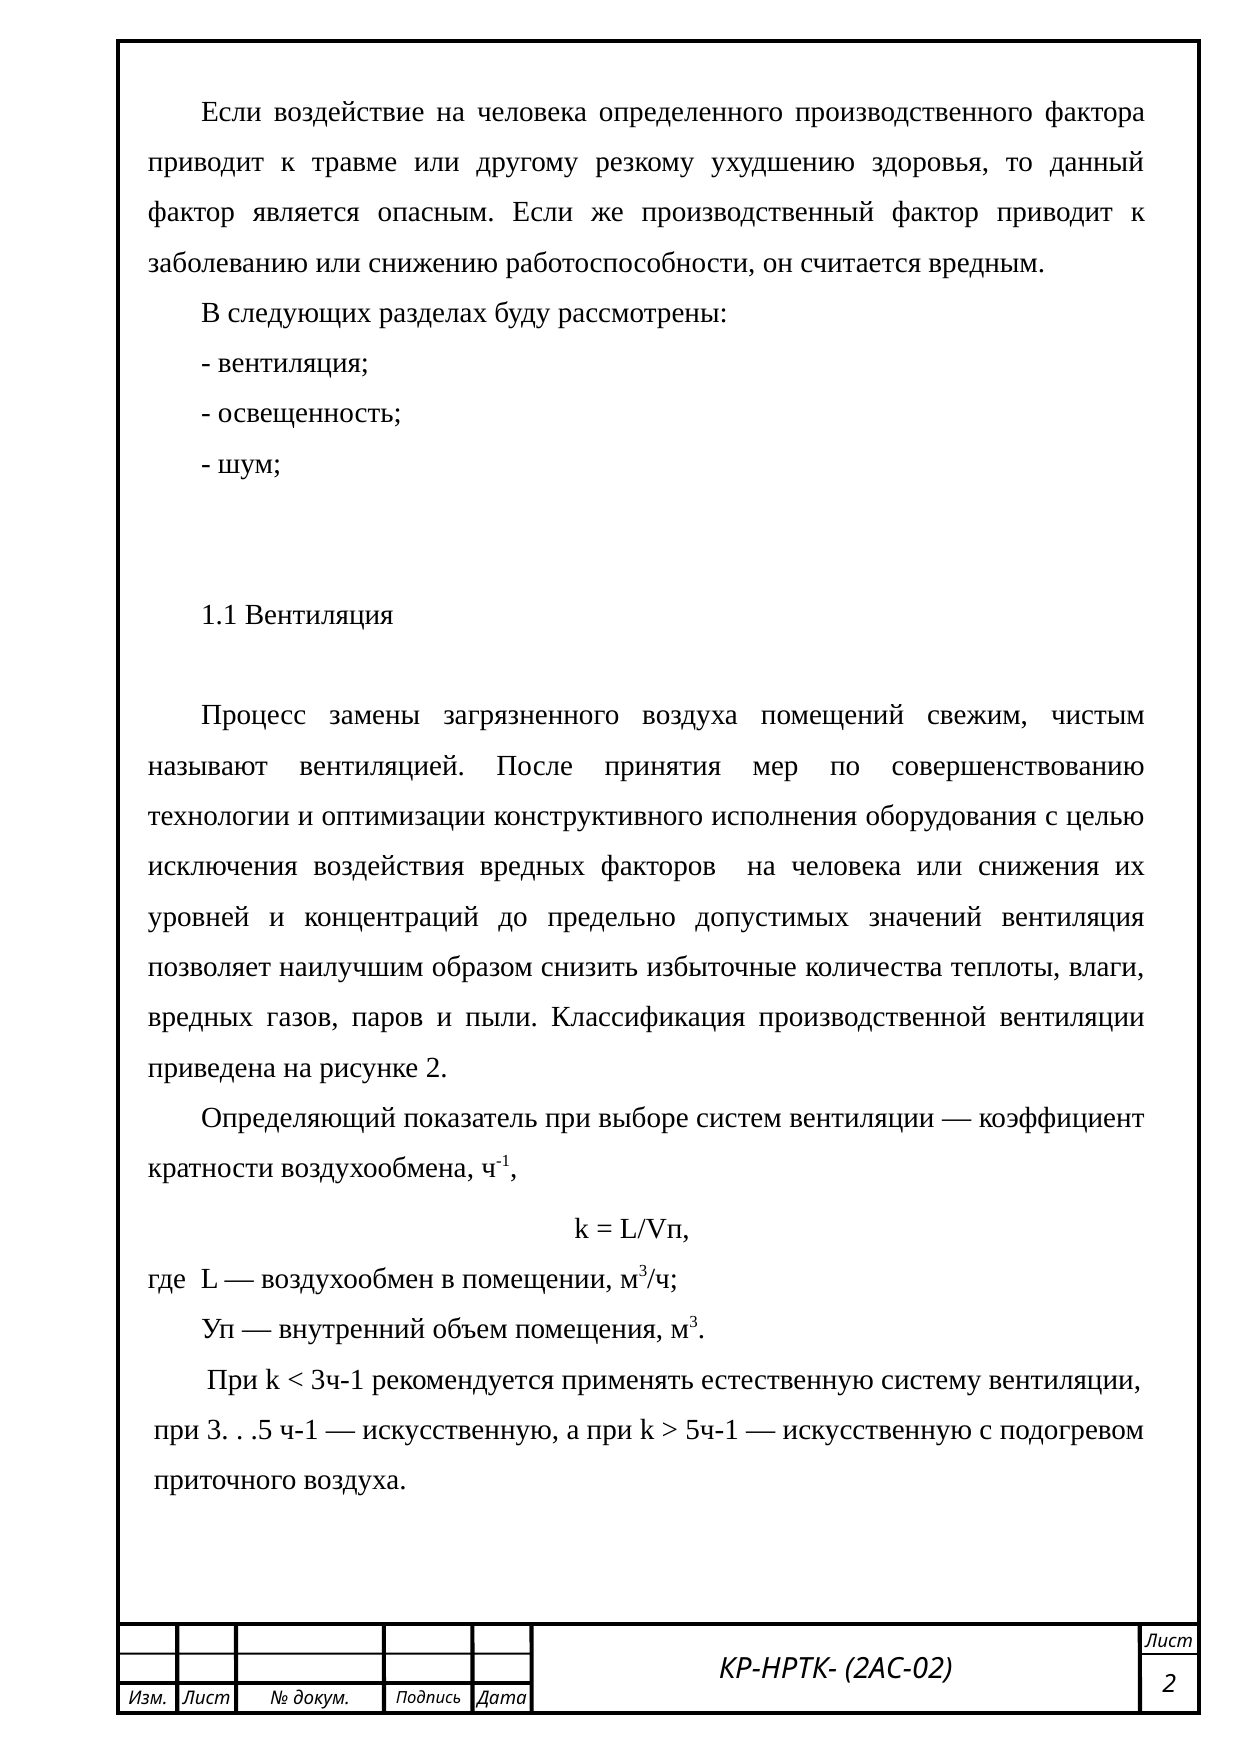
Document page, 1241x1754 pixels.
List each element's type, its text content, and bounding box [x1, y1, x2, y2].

text При k < 3ч-1 рекомендуется применять естественную систему вентиляции, при 3. . .5 ч-1 — искусственную, а при k > 5ч-1 — искусственную с подогревом приточного воздуха. [153, 1362, 1146, 1496]
text k = L/Vп, [120, 1211, 1146, 1244]
text В следующих разделах буду рассмотрены: [148, 295, 1146, 328]
text где L — воздухообмен в помещении, м3/ч; [148, 1261, 1146, 1295]
text Уп — внутренний объем помещения, м3. [148, 1311, 1146, 1345]
text - шум; [148, 446, 1146, 479]
text - вентиляция; [148, 345, 1146, 379]
text 1.1 Вентиляция [148, 597, 1146, 630]
text - освещенность; [148, 396, 1146, 429]
text Определяющий показатель при выборе систем вентиляции — коэффициент кратности воздухообмена, ч-1, [148, 1100, 1146, 1184]
text Если воздействие на человека определенного производственного фактора приводит к травме или другому резкому ухудшению здоровья, то данный фактор является опасным. Если же производственный фактор приводит к заболеванию или снижению работоспособности, он считается вредным. [148, 94, 1146, 278]
text Процесс замены загрязненного воздуха помещений свежим, чистым называют вентиляцией. После принятия мер по совершенствованию технологии и оптимизации конструктивного исполнения оборудования с целью исключения воздействия вредных факторов на человека или снижения их уровней и концентраций до предельно допустимых значений вентиляция позволяет наилучшим образом снизить избыточные количества теплоты, влаги, вредных газов, паров и пыли. Классификация производственной вентиляции приведена на рисунке 2. [148, 697, 1146, 1083]
